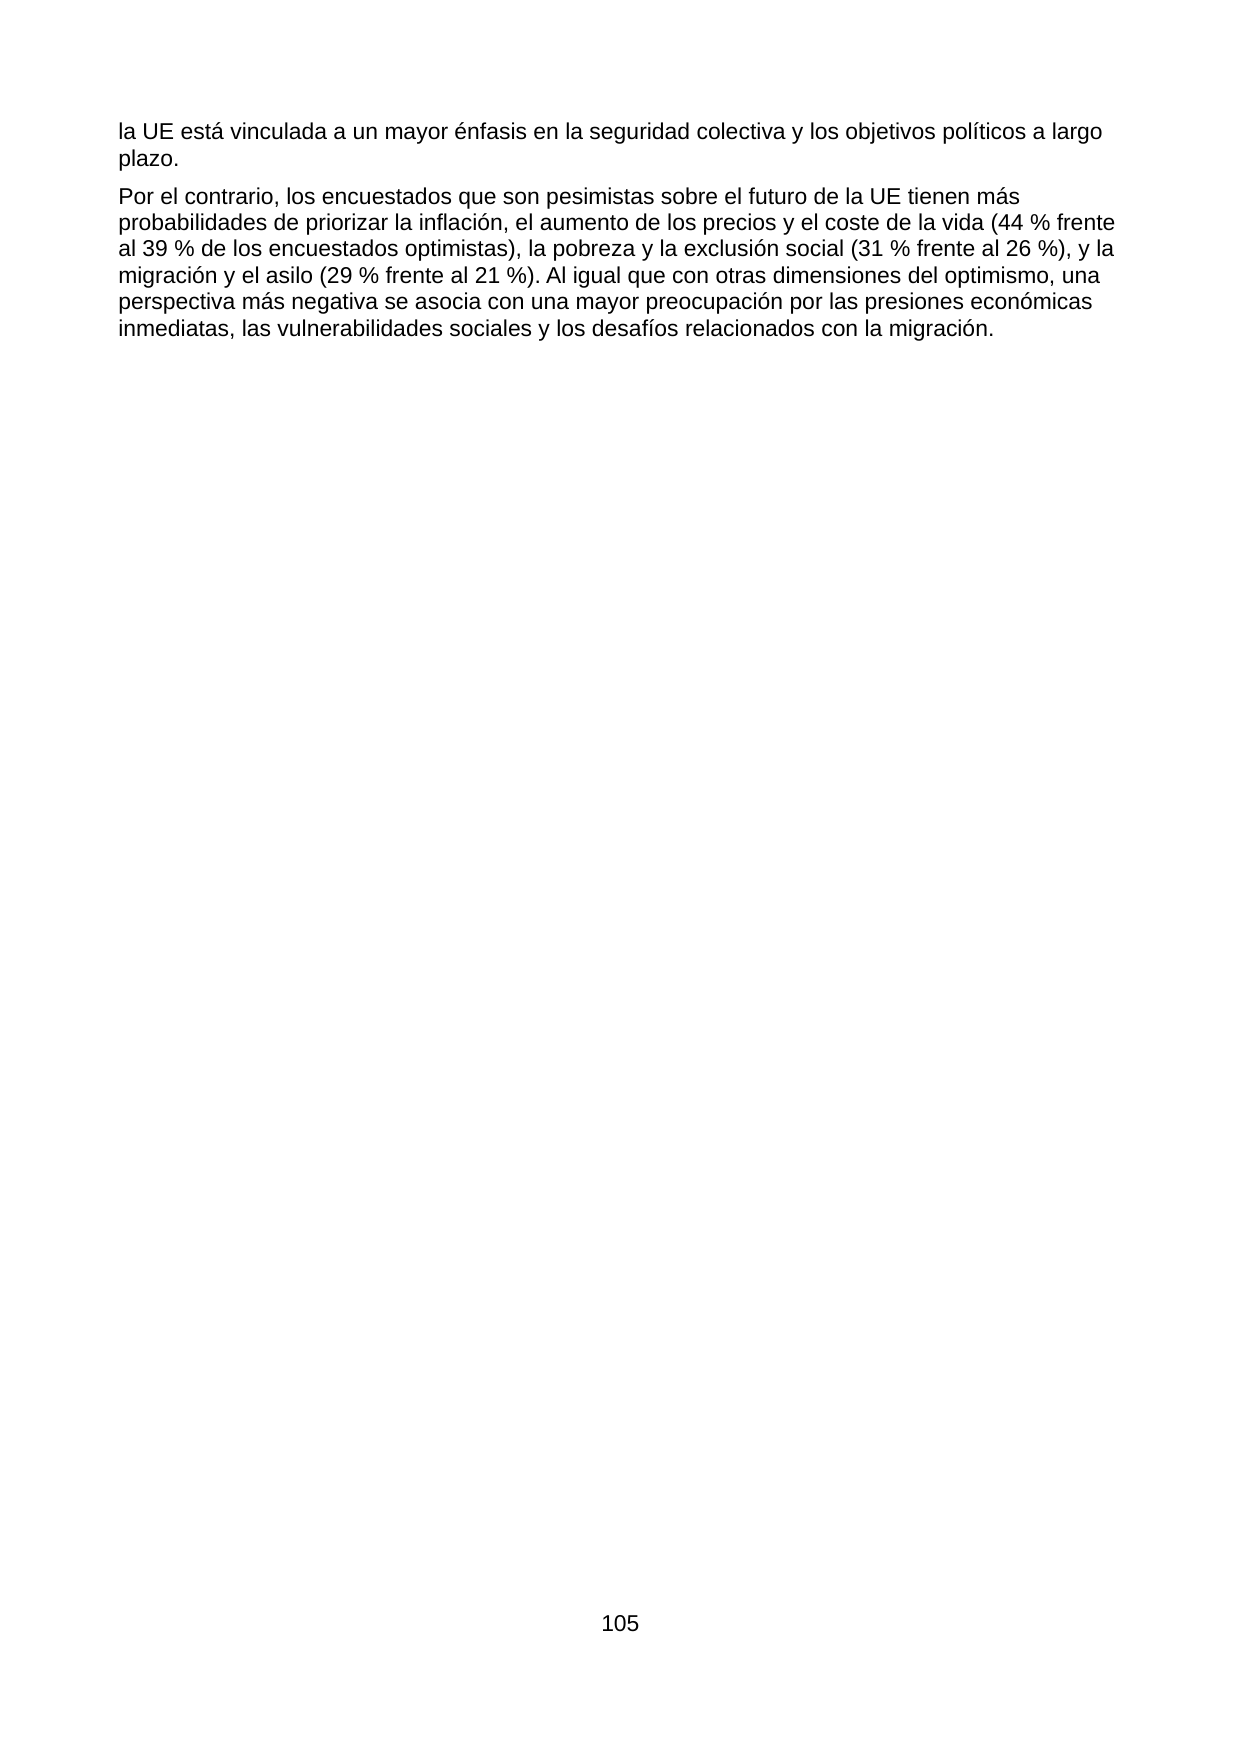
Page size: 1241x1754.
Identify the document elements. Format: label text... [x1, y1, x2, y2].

text Por el contrario, los encuestados que son pesimistas sobre el futuro de la UE tienen más probabilidades de priorizar la inflación, el aumento de los precios y el coste de la vida (44 % frente al 39 % de los encuestados optimistas), la pobreza y la exclusión social (31 % frente al 26 %), y la migración y el asilo (29 % frente al 21 %). Al igual que con otras dimensiones del optimismo, una perspectiva más negativa se asocia con una mayor preocupación por las presiones económicas inmediatas, las vulnerabilidades sociales y los desafíos relacionados con la migración. [118, 183, 1122, 341]
text la UE está vinculada a un mayor énfasis en la seguridad colectiva y los objetivos políticos a largo plazo. [118, 118, 1122, 171]
